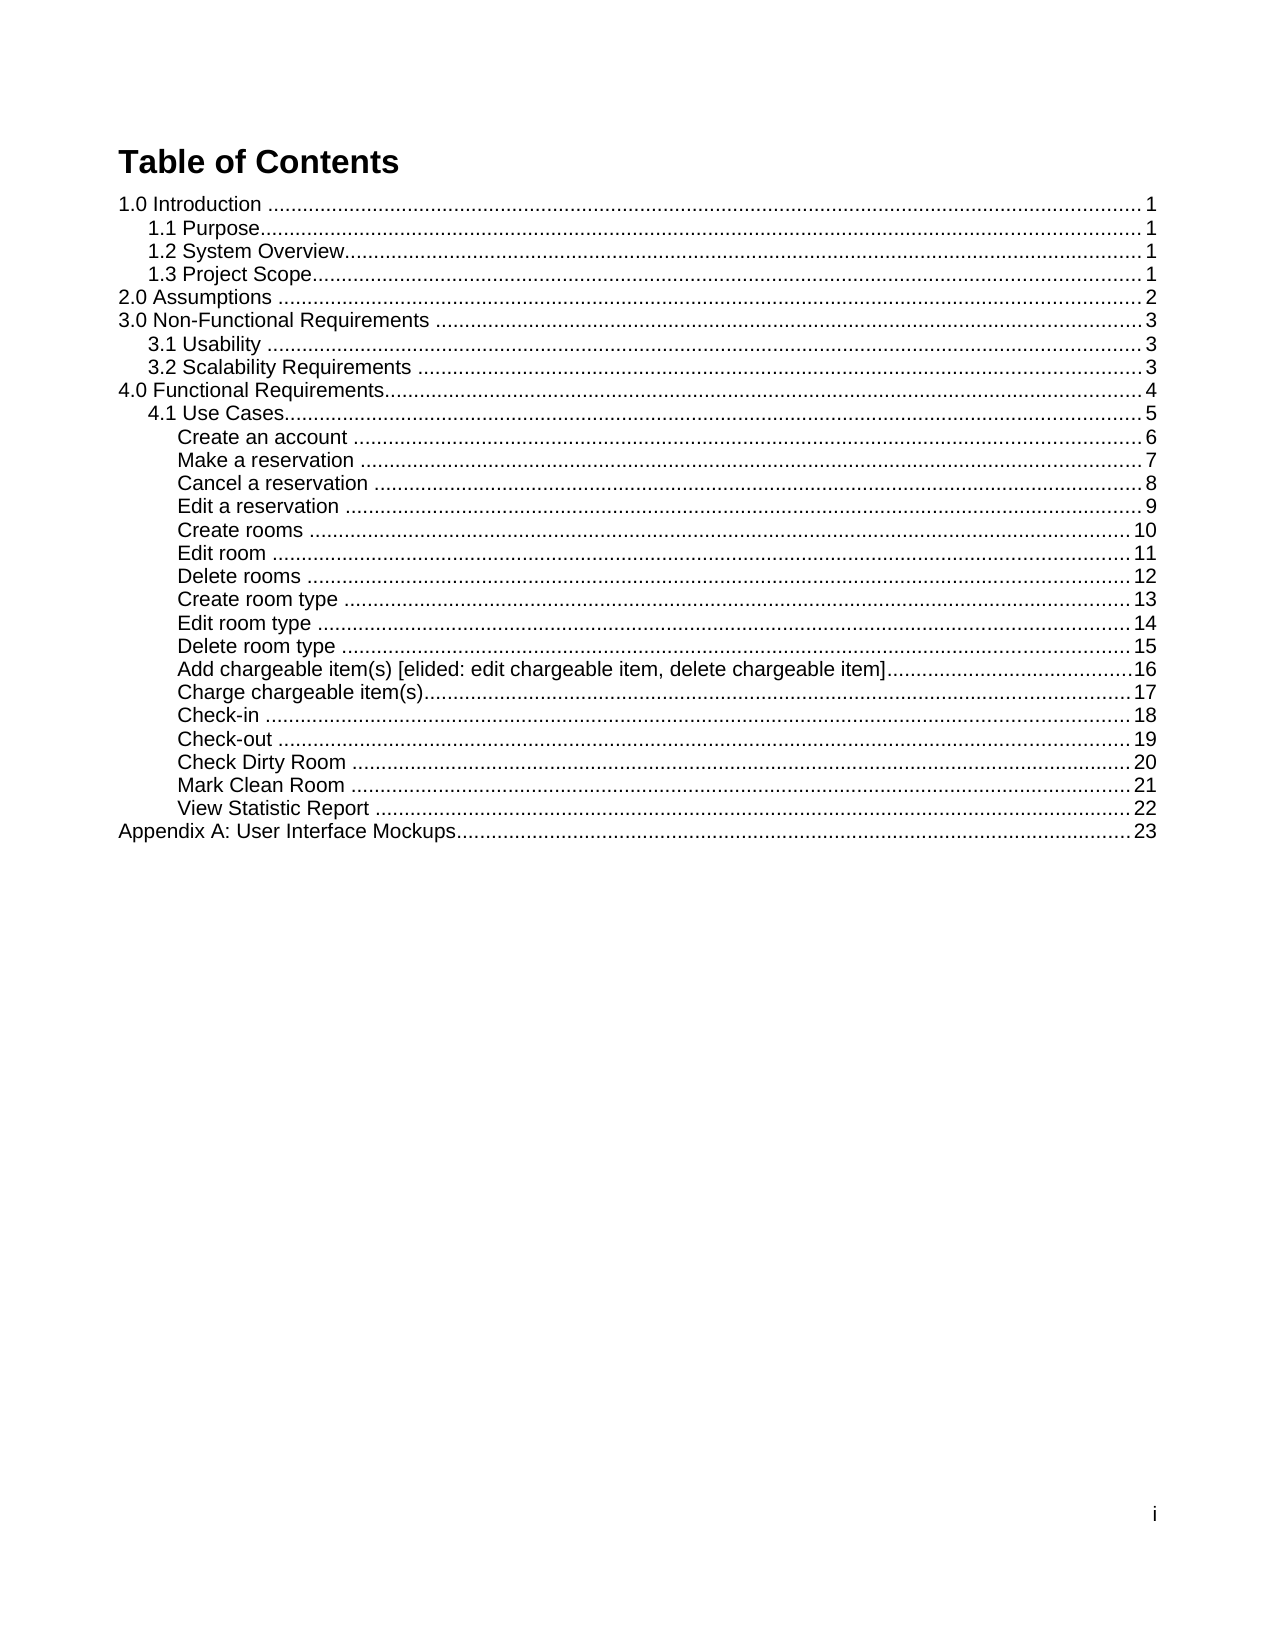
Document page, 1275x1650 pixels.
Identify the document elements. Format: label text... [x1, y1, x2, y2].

text Edit room type 14 [177, 611, 1157, 634]
text 4.1 Use Cases 5 [148, 402, 1157, 425]
text Check Dirty Room 20 [177, 750, 1157, 774]
text 1.0 Introduction 1 [118, 193, 1157, 216]
text 3.1 Usability 3 [148, 332, 1157, 356]
text Create rooms 10 [177, 518, 1157, 541]
text Delete room type 15 [177, 634, 1157, 657]
text 2.0 Assumptions 2 [118, 286, 1157, 309]
text 1.1 Purpose 1 [148, 216, 1157, 239]
text 1.2 System Overview 1 [148, 239, 1157, 263]
text 3.2 Scalability Requirements 3 [148, 356, 1157, 379]
text Add chargeable item(s) [elided: edit chargeable item, delete chargeable item] 16 [177, 657, 1157, 681]
text Create room type 13 [177, 588, 1157, 611]
text Mark Clean Room 21 [177, 774, 1157, 797]
text 3.0 Non-Functional Requirements 3 [118, 309, 1157, 332]
text 4.0 Functional Requirements 4 [118, 379, 1157, 402]
text Appendix A: User Interface Mockups 23 [118, 820, 1157, 843]
text Create an account 6 [177, 425, 1157, 448]
text Check-in 18 [177, 704, 1157, 727]
text Check-out 19 [177, 727, 1157, 750]
text Edit room 11 [177, 541, 1157, 564]
text Delete rooms 12 [177, 564, 1157, 588]
subtitle Table of Contents [118, 143, 1157, 180]
text Edit a reservation 9 [177, 495, 1157, 518]
text Charge chargeable item(s) 17 [177, 681, 1157, 704]
text 1.3 Project Scope 1 [148, 263, 1157, 286]
text Make a reservation 7 [177, 448, 1157, 472]
text Cancel a reservation 8 [177, 472, 1157, 495]
text View Statistic Report 22 [177, 797, 1157, 820]
